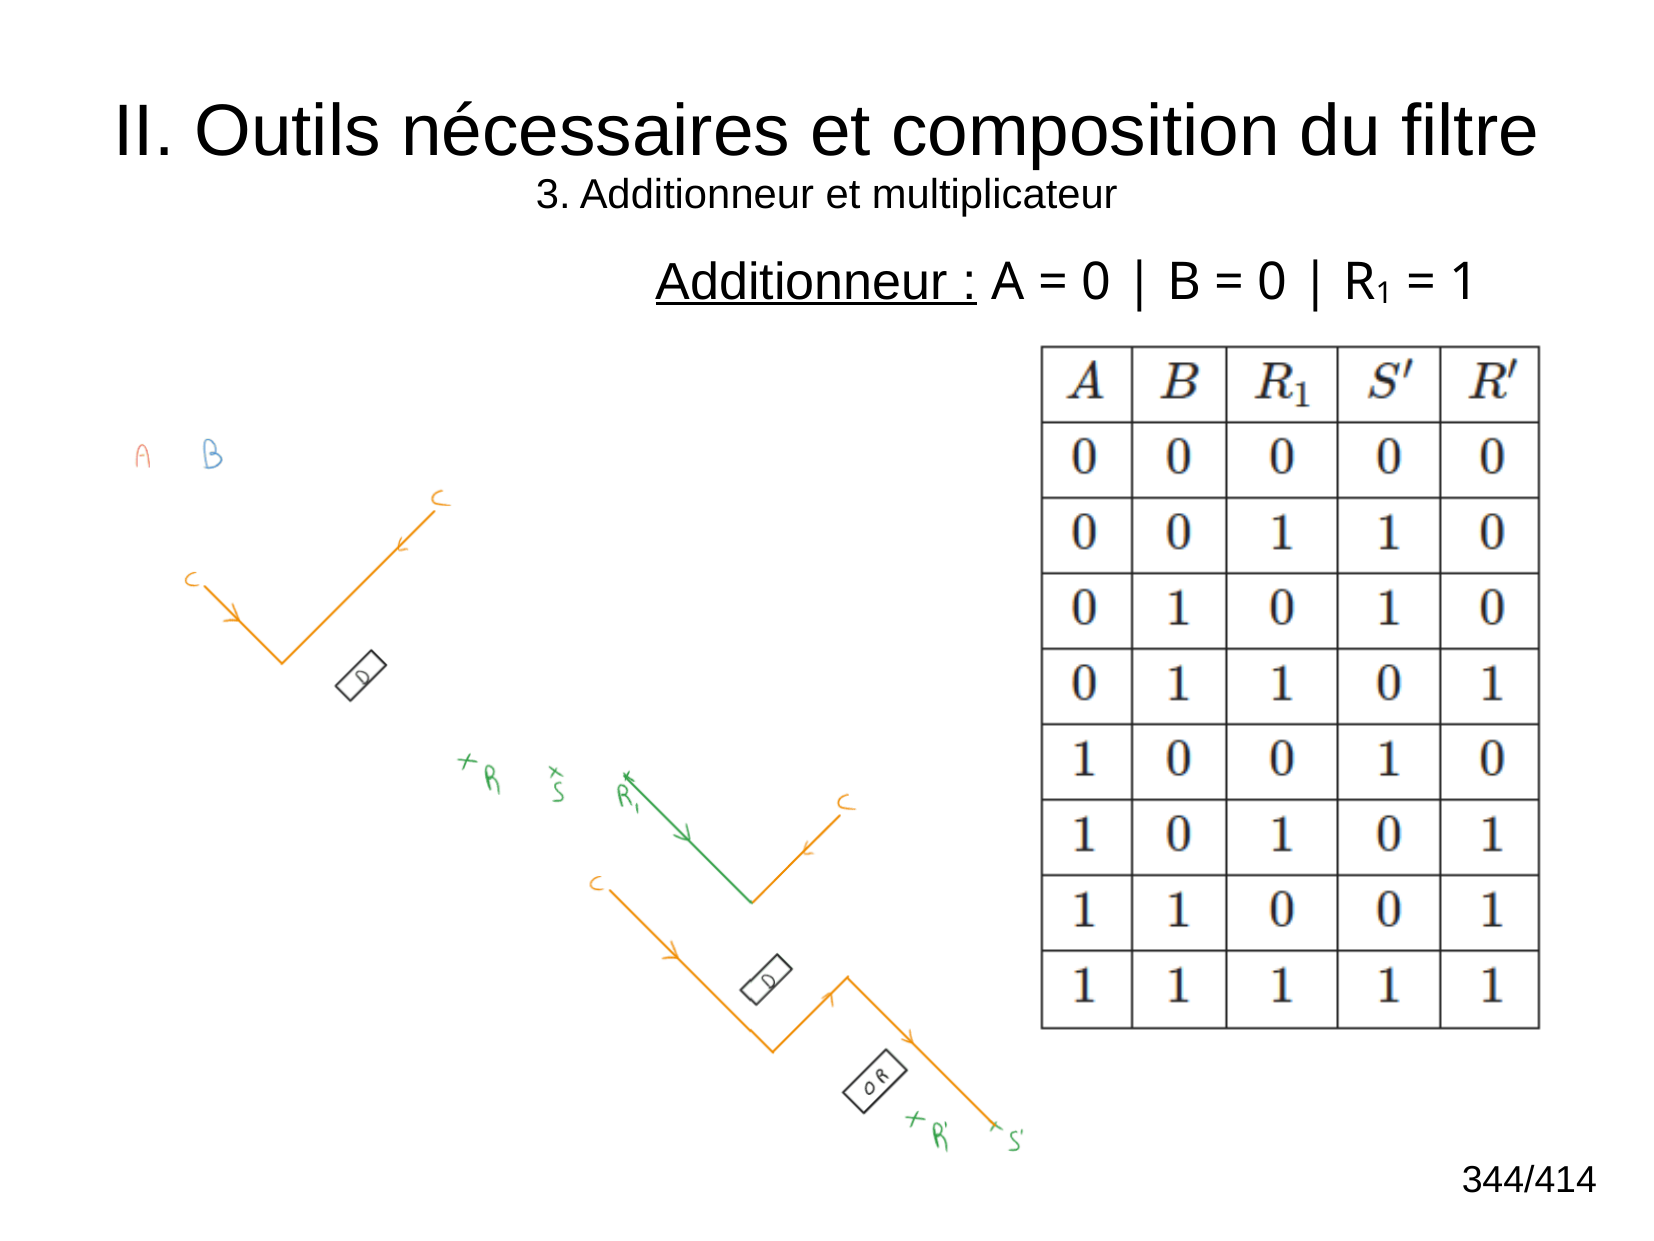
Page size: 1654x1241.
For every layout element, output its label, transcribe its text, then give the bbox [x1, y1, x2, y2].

text_box <number>/414 [1447, 1151, 1654, 1209]
picture [88, 338, 1551, 1173]
text_box Additionneur : A = 0 | B = 0 | R1 = 1 [641, 236, 1453, 312]
title II. Outils nécessaires et composition du filtre 3. Additionneur et multiplicateur [82, 49, 1571, 257]
